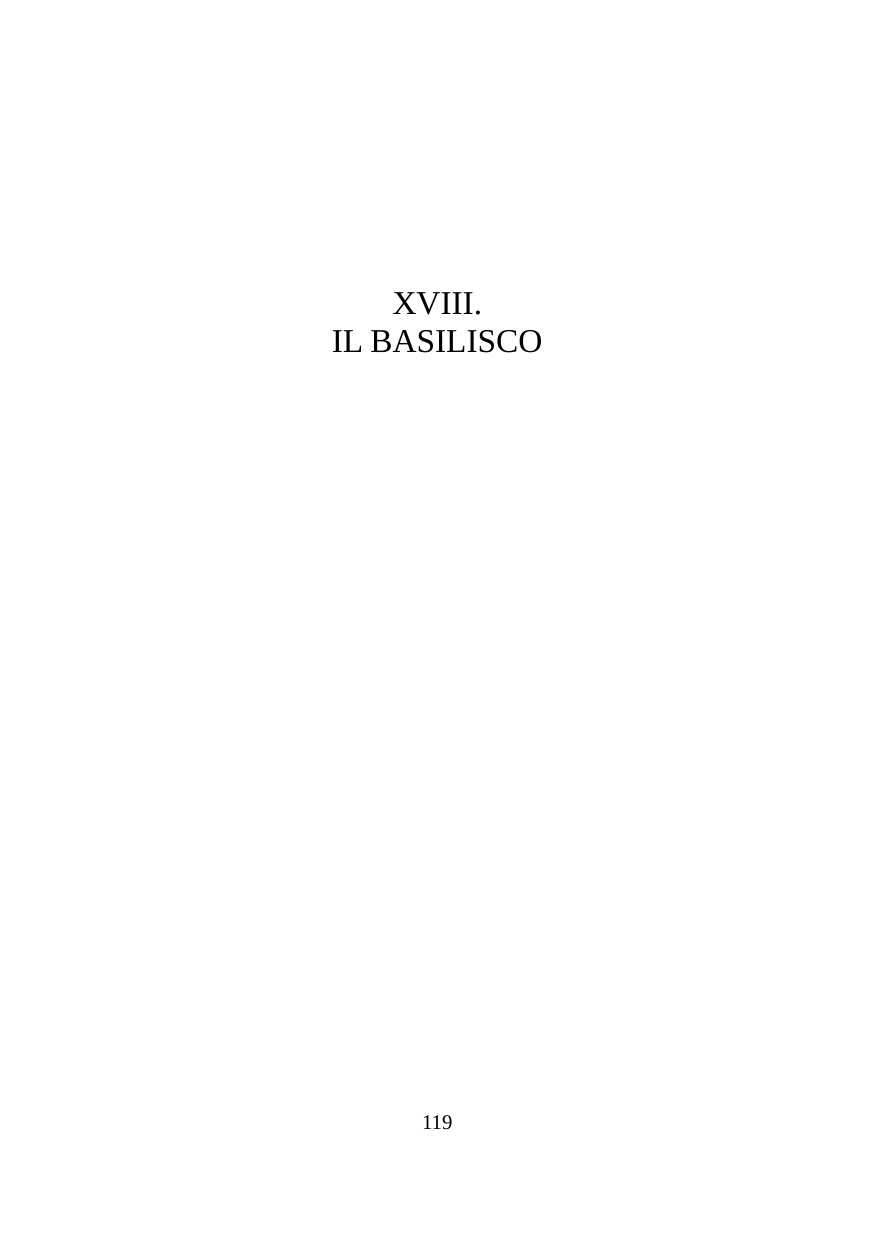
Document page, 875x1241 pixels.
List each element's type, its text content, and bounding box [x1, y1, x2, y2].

subtitle XVIII. IL BASILISCO [106, 283, 768, 360]
